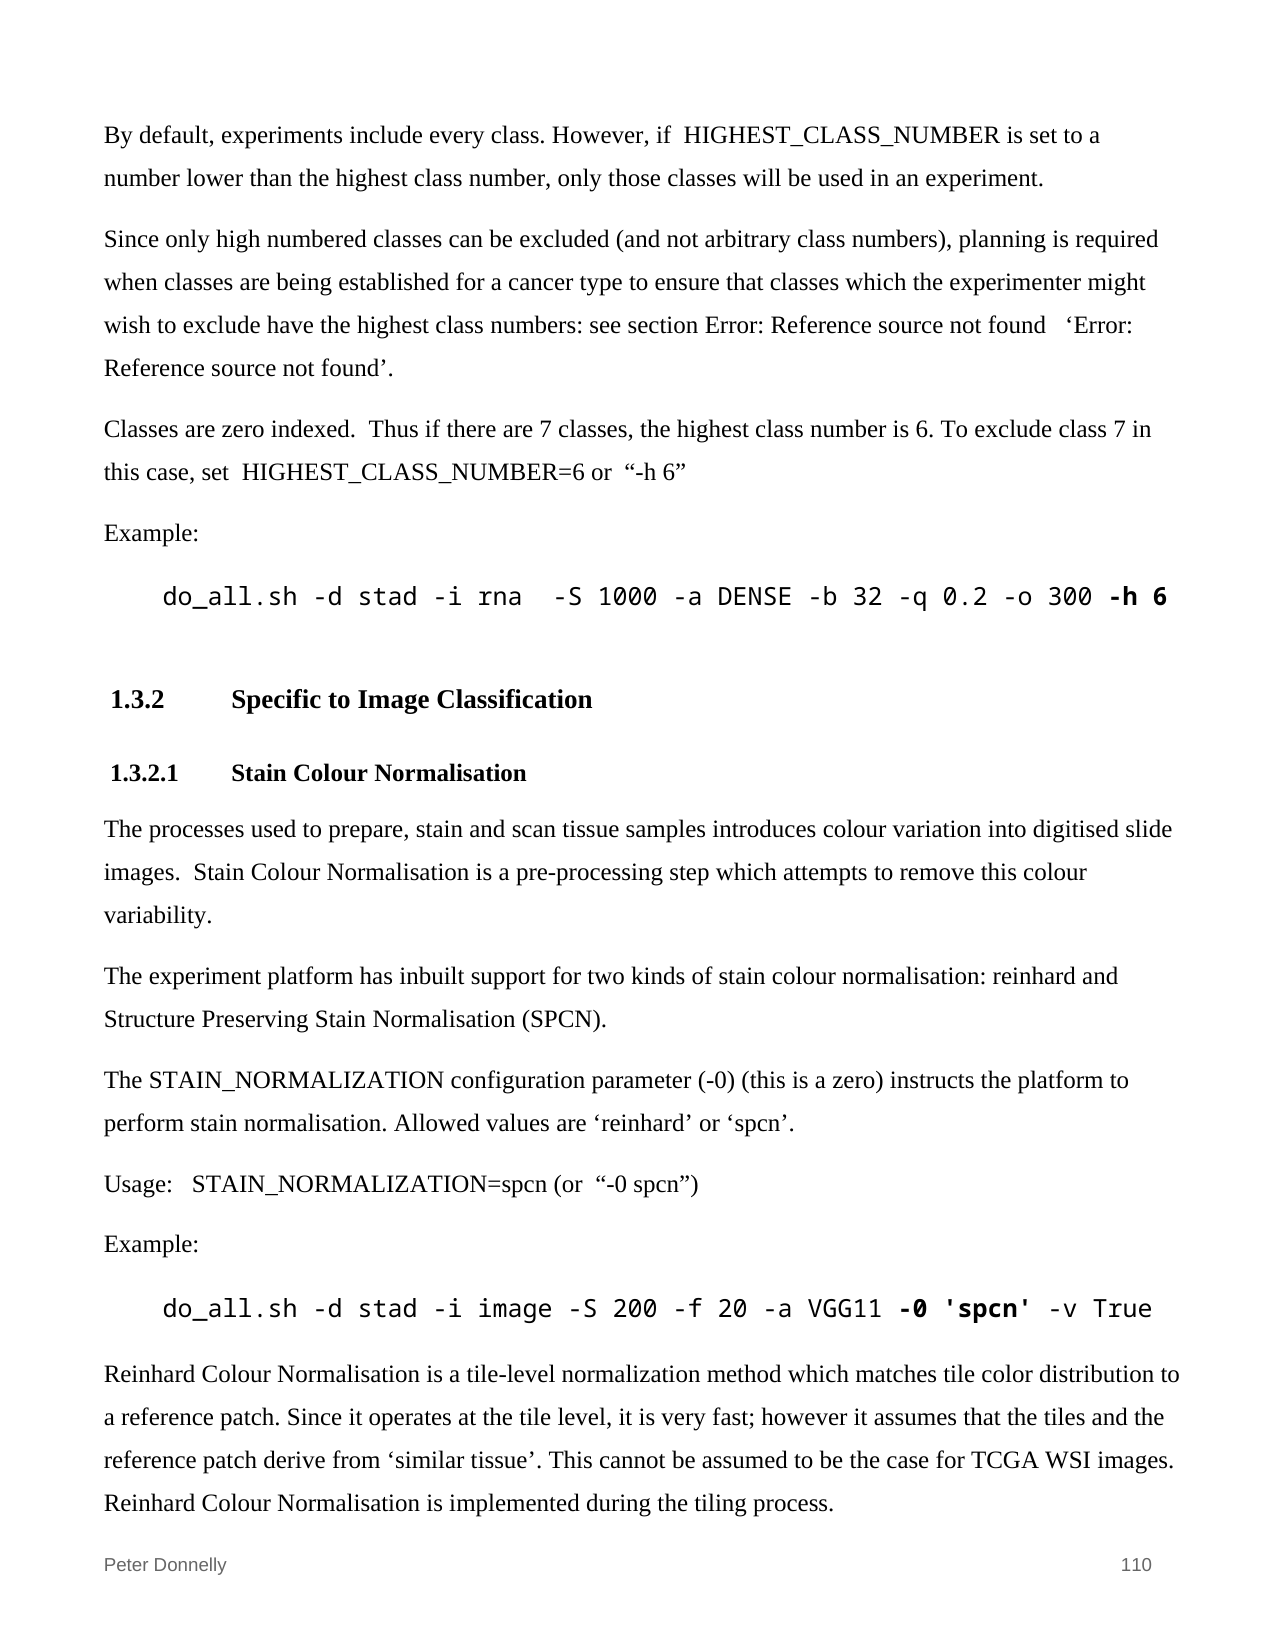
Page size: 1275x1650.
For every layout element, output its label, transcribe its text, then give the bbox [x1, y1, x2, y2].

text Example: [103, 518, 1181, 547]
text By default, experiments include every class. However, if HIGHEST_CLASS_NUMBER is set to a number lower than the highest class number, only those classes will be used in an experiment. [103, 120, 1181, 192]
subtitle Stain Colour Normalisation [103, 758, 1181, 787]
text Example: [103, 1229, 1181, 1258]
text The experiment platform has inbuilt support for two kinds of stain colour normalisation: reinhard and Structure Preserving Stain Normalisation (SPCN). [103, 961, 1181, 1033]
text Reinhard Colour Normalisation is a tile-level normalization method which matches tile color distribution to a reference patch. Since it operates at the tile level, it is very fast; however it assumes that the tiles and the reference patch derive from ‘similar tissue’. This cannot be assumed to be the case for TCGA WSI images. Reinhard Colour Normalisation is implemented during the tiling process. [103, 1359, 1181, 1517]
text do_all.sh -d stad -i image -S 200 -f 20 -a VGG11 -0 'spcn' -v True [162, 1290, 1181, 1324]
text do_all.sh -d stad -i rna -S 1000 -a DENSE -b 32 -q 0.2 -o 300 -h 6 [162, 579, 1181, 613]
text Usage: STAIN_NORMALIZATION=spcn (or “-0 spcn”) [103, 1169, 1181, 1197]
text The STAIN_NORMALIZATION configuration parameter (-0) (this is a zero) instructs the platform to perform stain normalisation. Allowed values are ‘reinhard’ or ‘spcn’. [103, 1065, 1181, 1137]
text The processes used to prepare, stain and scan tissue samples introduces colour variation into digitised slide images. Stain Colour Normalisation is a pre-processing step which attempts to remove this colour variability. [103, 814, 1181, 929]
subtitle Specific to Image Classification [103, 683, 1181, 714]
text Classes are zero indexed. Thus if there are 7 classes, the highest class number is 6. To exclude class 7 in this case, set HIGHEST_CLASS_NUMBER=6 or “-h 6” [103, 414, 1181, 486]
text Since only high numbered classes can be excluded (and not arbitrary class numbers), planning is required when classes are being established for a cancer type to ensure that classes which the experimenter might wish to exclude have the highest class numbers: see section Error: Reference source not found ‘Error: Reference source not found’. [103, 224, 1181, 382]
